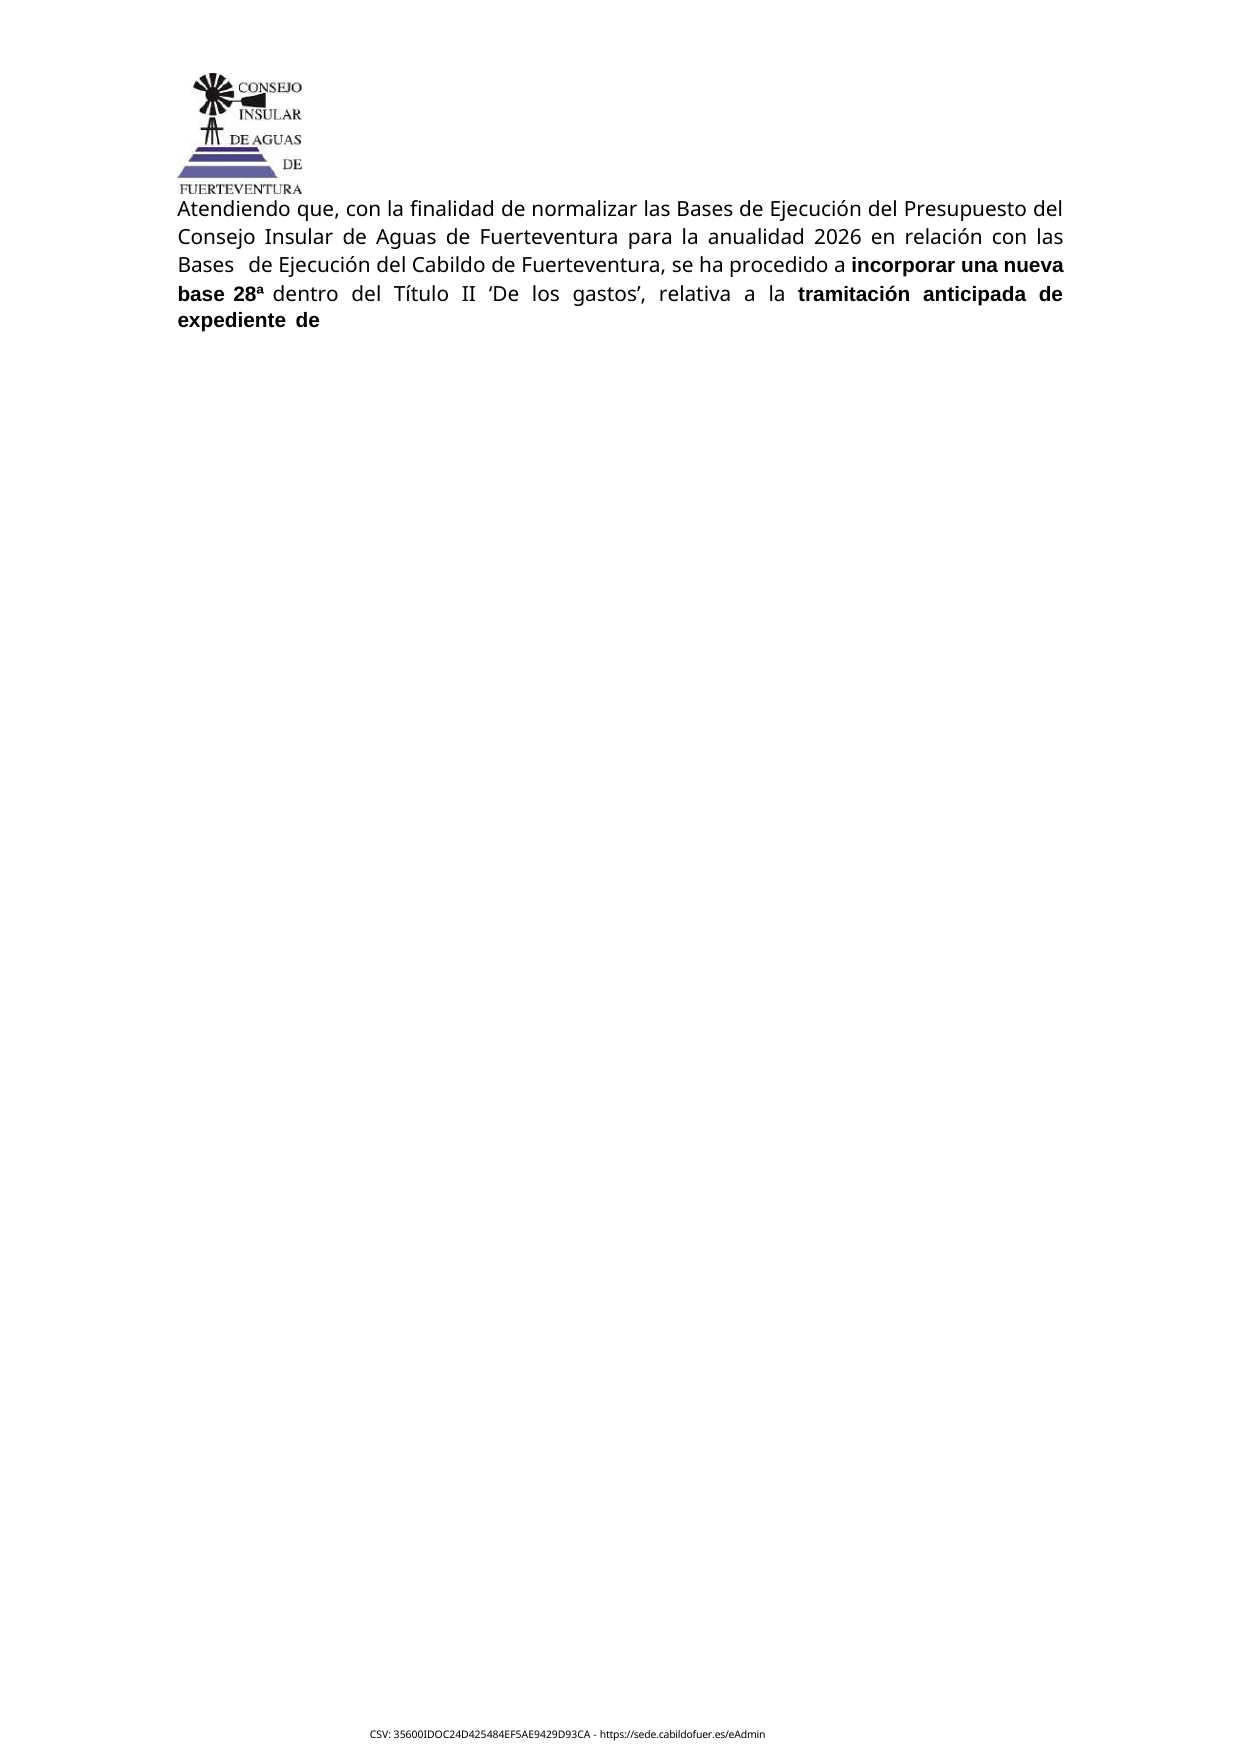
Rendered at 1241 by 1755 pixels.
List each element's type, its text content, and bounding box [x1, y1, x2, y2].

text Atendiendo que, con la finalidad de normalizar las Bases de Ejecución del Presupuesto del Consejo Insular de Aguas de Fuerteventura para la anualidad 2026 en relación con las Bases de Ejecución del Cabildo de Fuerteventura, se ha procedido a incorporar una nueva base 28ª dentro del Título II ‘De los gastos’, relativa a la tramitación anticipada de expediente de [177, 194, 1064, 332]
